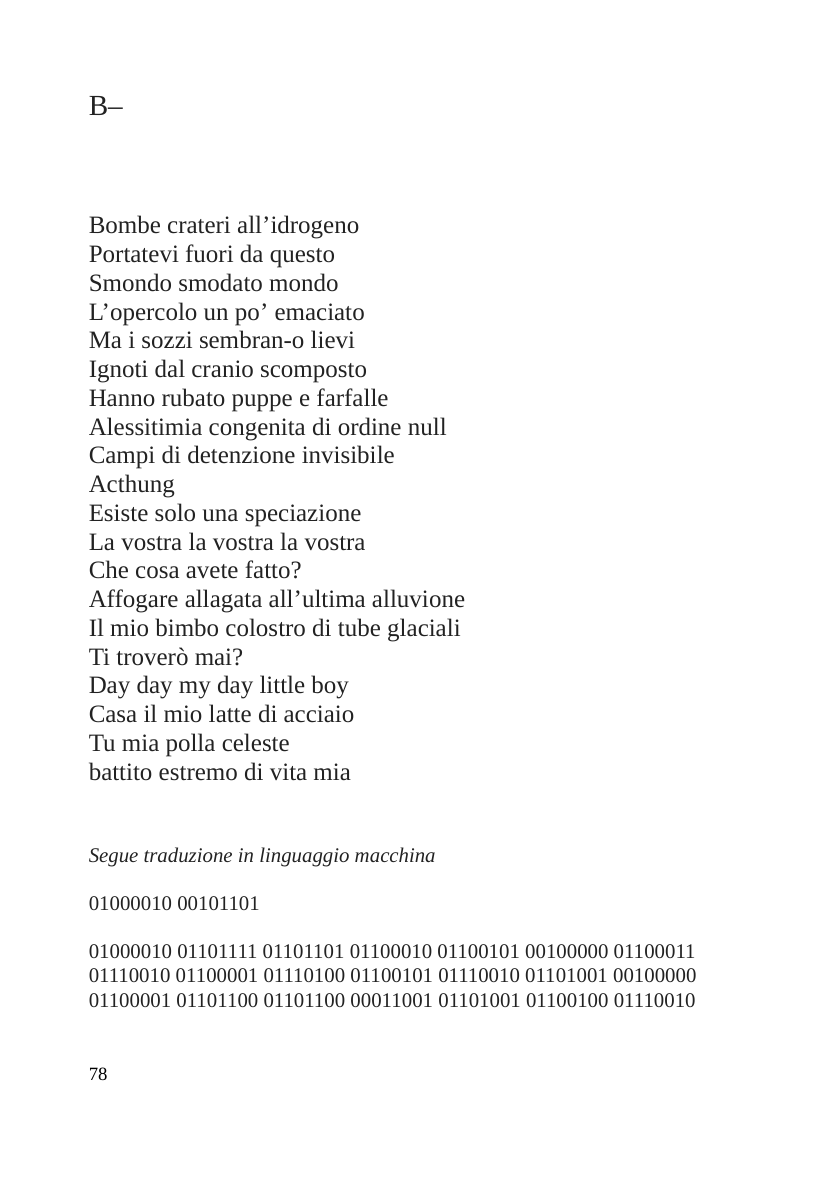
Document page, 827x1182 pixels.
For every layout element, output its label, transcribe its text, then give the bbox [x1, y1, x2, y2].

text battito estremo di vita mia [88, 757, 738, 786]
text 01000010 01101111 01101101 01100010 01100101 00100000 01100011 01110010 01100001 01110100 01100101 01110010 01101001 00100000 01100001 01101100 01101100 00011001 01101001 01100100 01110010 [88, 939, 738, 1012]
text Ignoti dal cranio scomposto [88, 354, 738, 383]
text L’opercolo un po’ emaciato [88, 297, 738, 326]
text B– [88, 88, 738, 122]
text Ma i sozzi sembran-o lievi [88, 326, 738, 354]
text Segue traduzione in linguaggio macchina [88, 843, 738, 867]
text 01000010 00101101 [88, 891, 738, 915]
text Day day my day little boy [88, 671, 738, 699]
text Bombe crateri all’idrogeno [88, 211, 738, 239]
text Alessitimia congenita di ordine null [88, 412, 738, 441]
text Che cosa avete fatto? [88, 556, 738, 584]
text La vostra la vostra la vostra [88, 527, 738, 556]
text Campi di detenzione invisibile [88, 441, 738, 469]
text Ti troverò mai? [88, 642, 738, 671]
text Portatevi fuori da questo [88, 239, 738, 268]
text Esiste solo una speciazione [88, 498, 738, 527]
text Casa il mio latte di acciaio [88, 699, 738, 728]
text Hanno rubato puppe e farfalle [88, 383, 738, 412]
text Acthung [88, 469, 738, 498]
text Tu mia polla celeste [88, 728, 738, 757]
text Il mio bimbo colostro di tube glaciali [88, 613, 738, 642]
text Smondo smodato mondo [88, 268, 738, 297]
text Affogare allagata all’ultima alluvione [88, 584, 738, 613]
